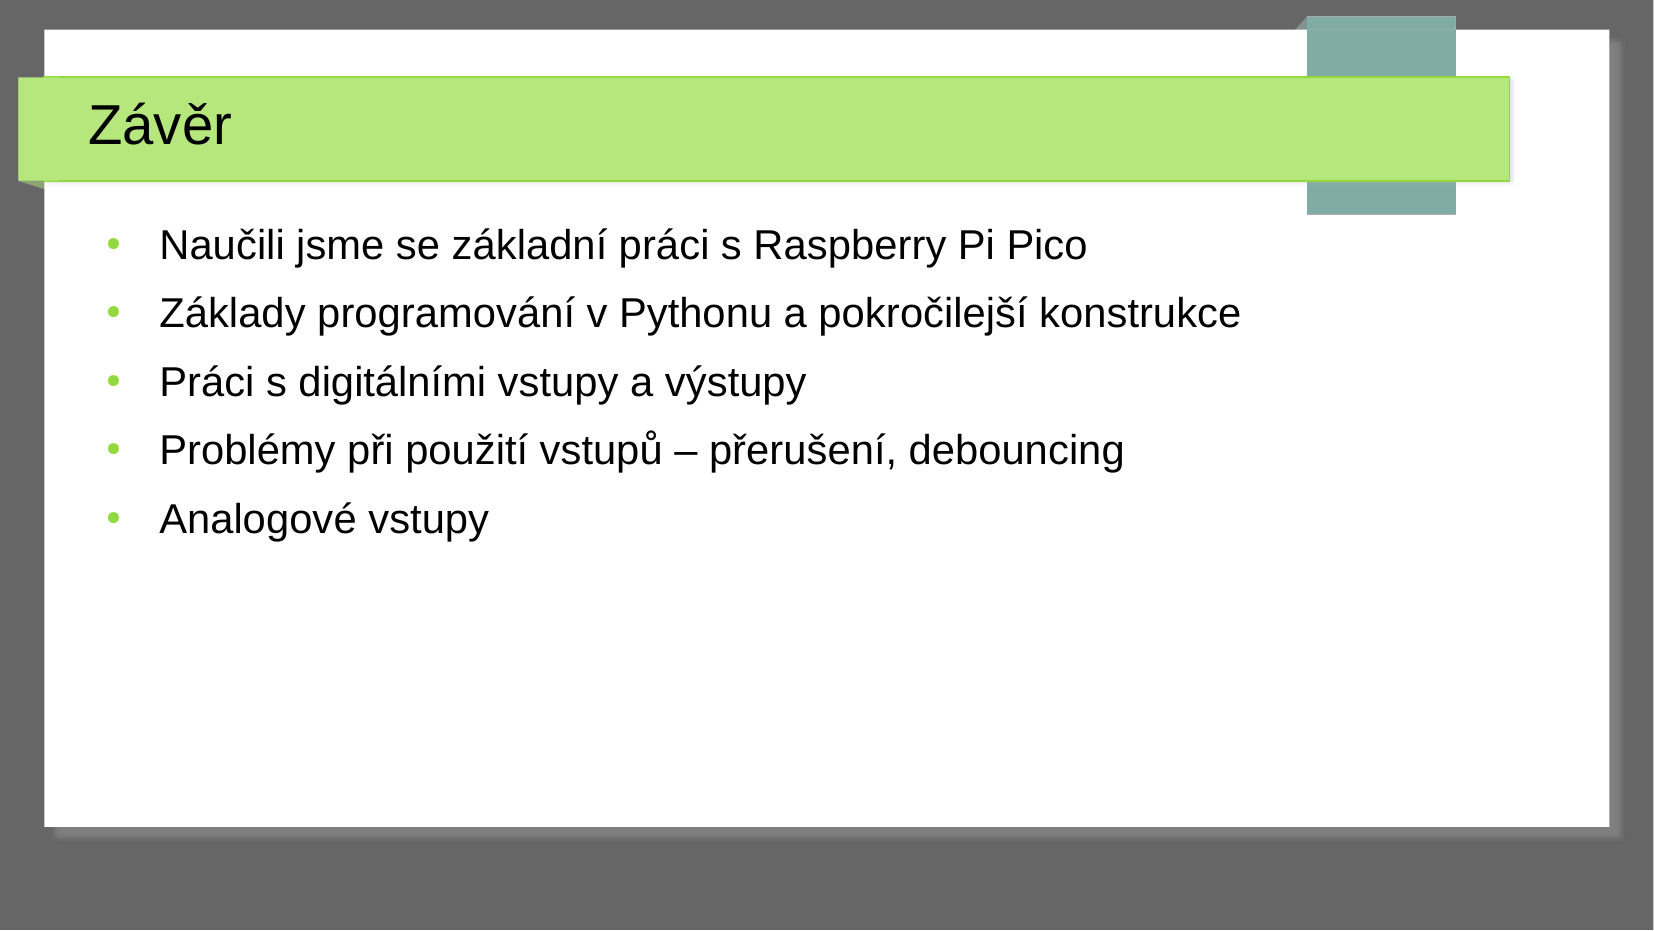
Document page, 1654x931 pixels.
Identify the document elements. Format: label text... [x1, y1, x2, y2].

title Závěr [88, 73, 1506, 178]
list Naučili jsme se základní práci s Raspberry Pi Pico Základy programování v Pythonu a pokročilejší konstrukce Práci s digitálními vstupy a výstupy Problémy při použití vstupů – přerušení, debouncing Analogové vstupy [88, 221, 1565, 813]
